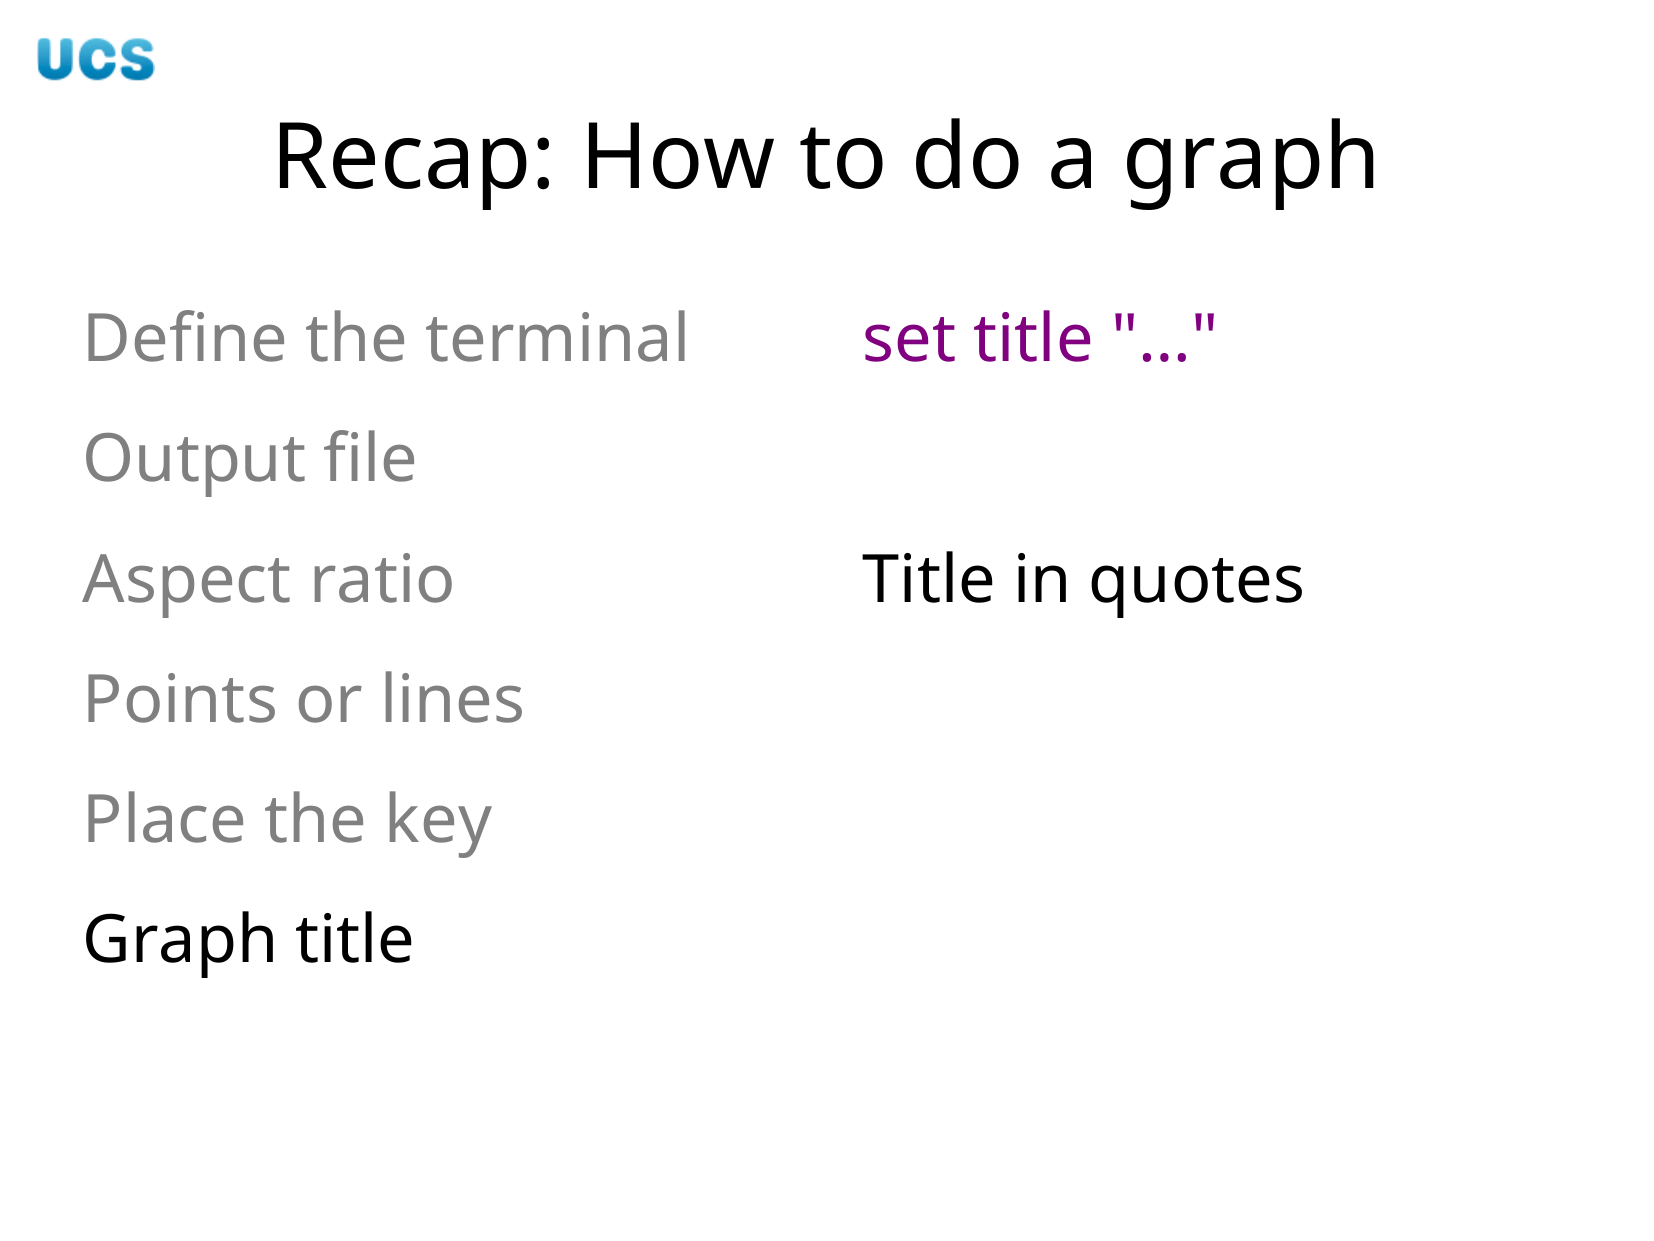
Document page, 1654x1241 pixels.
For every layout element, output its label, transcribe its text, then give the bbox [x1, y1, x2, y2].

list set title "…" Title in quotes [845, 290, 1572, 1094]
title Recap: How to do a graph [82, 49, 1571, 257]
picture [37, 37, 155, 82]
list Define the terminal Output file Aspect ratio Points or lines Place the key Graph title [82, 290, 809, 1109]
